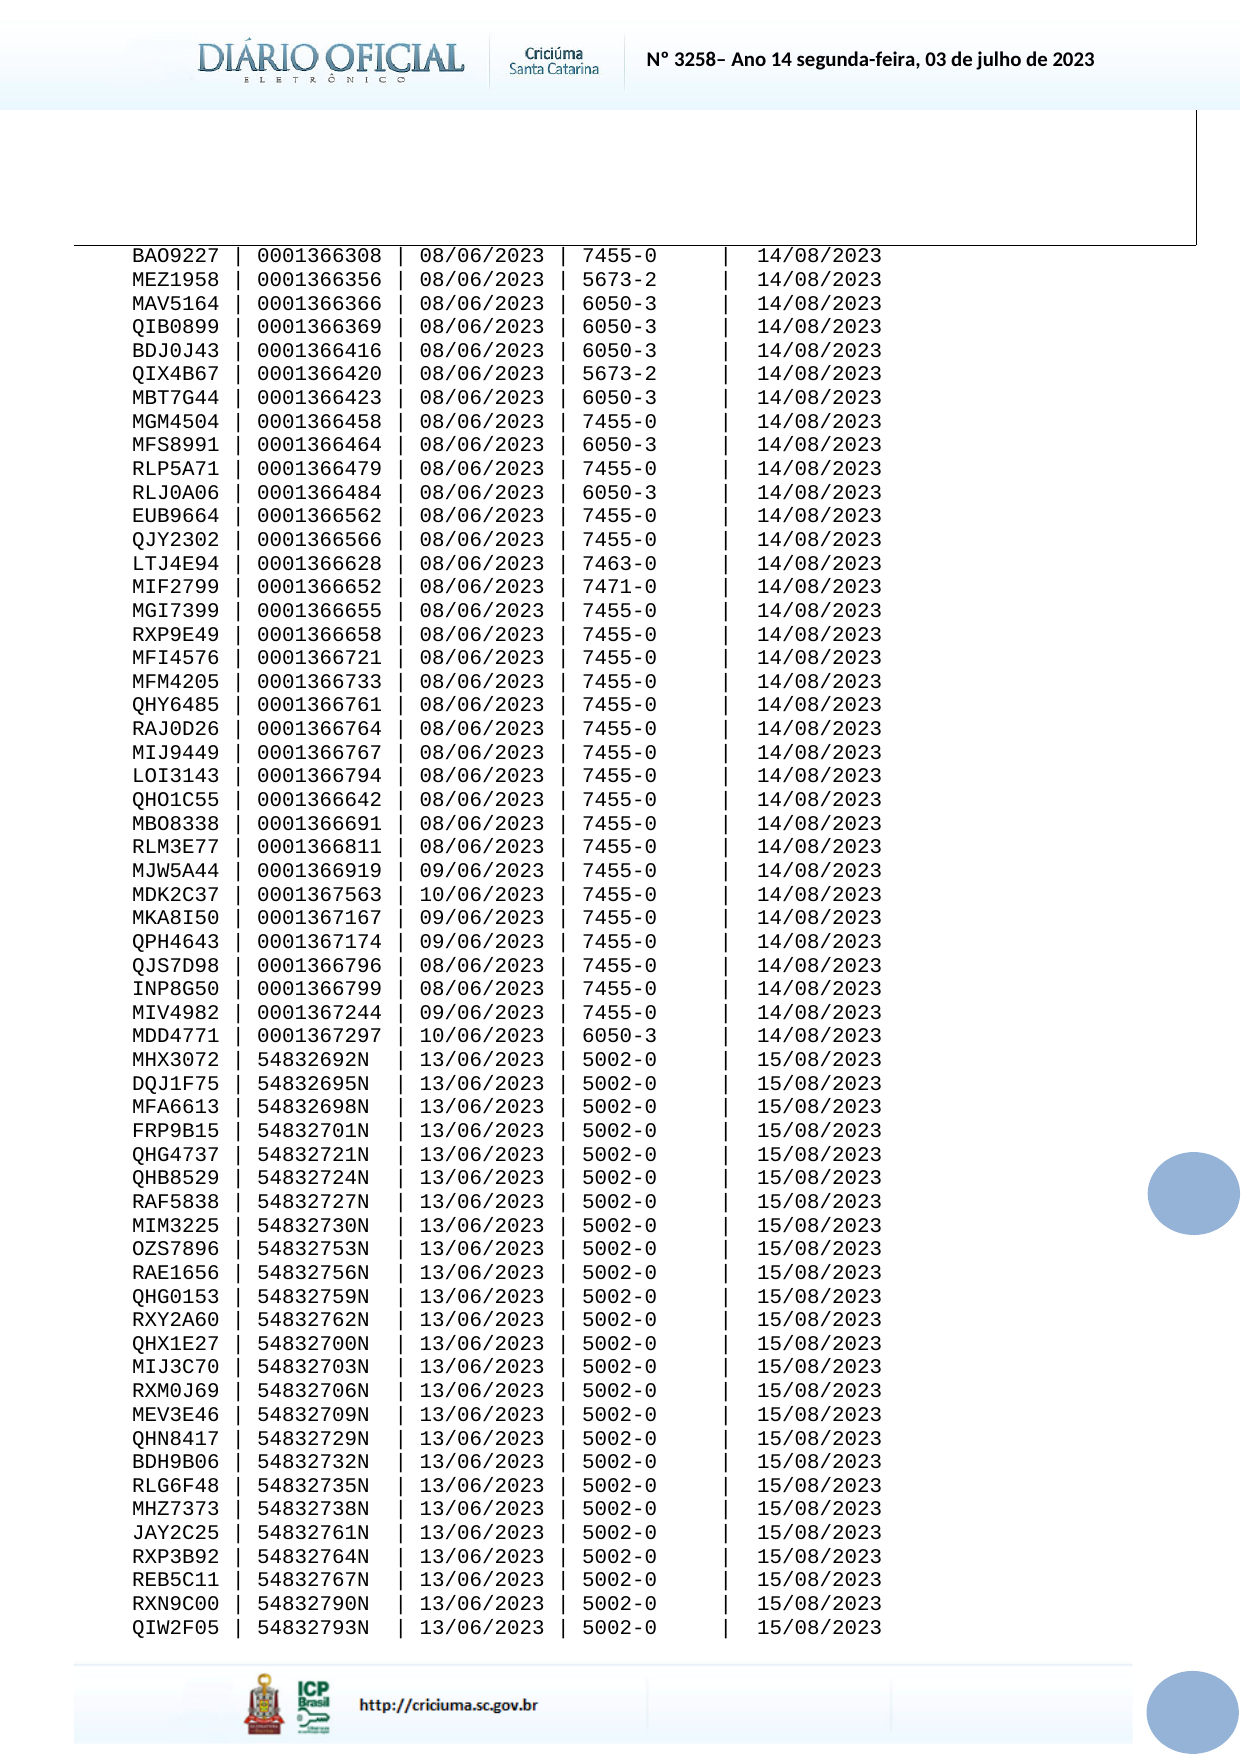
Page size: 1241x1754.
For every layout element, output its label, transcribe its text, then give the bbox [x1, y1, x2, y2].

text QHG0153 | 54832759N | 13/06/2023 | 5002-0 | 15/08/2023 [44, 1286, 1196, 1309]
text MFM4205 | 0001366733 | 08/06/2023 | 7455-0 | 14/08/2023 [44, 671, 1196, 694]
text QHY6485 | 0001366761 | 08/06/2023 | 7455-0 | 14/08/2023 [44, 694, 1196, 718]
text QHN8417 | 54832729N | 13/06/2023 | 5002-0 | 15/08/2023 [44, 1427, 1196, 1451]
text QIW2F05 | 54832793N | 13/06/2023 | 5002-0 | 15/08/2023 [44, 1617, 1196, 1640]
text QIX4B67 | 0001366420 | 08/06/2023 | 5673-2 | 14/08/2023 [44, 363, 1196, 387]
text RLM3E77 | 0001366811 | 08/06/2023 | 7455-0 | 14/08/2023 [44, 836, 1196, 860]
text REB5C11 | 54832767N | 13/06/2023 | 5002-0 | 15/08/2023 [44, 1569, 1196, 1593]
text RAF5838 | 54832727N | 13/06/2023 | 5002-0 | 15/08/2023 [44, 1191, 1153, 1215]
text MFA6613 | 54832698N | 13/06/2023 | 5002-0 | 15/08/2023 [44, 1096, 1196, 1120]
text QJY2302 | 0001366566 | 08/06/2023 | 7455-0 | 14/08/2023 [44, 529, 1196, 553]
text MIM3225 | 54832730N | 13/06/2023 | 5002-0 | 15/08/2023 [44, 1215, 1196, 1238]
text RLJ0A06 | 0001366484 | 08/06/2023 | 6050-3 | 14/08/2023 [44, 482, 1196, 505]
text BDJ0J43 | 0001366416 | 08/06/2023 | 6050-3 | 14/08/2023 [44, 340, 1196, 363]
text QIB0899 | 0001366369 | 08/06/2023 | 6050-3 | 14/08/2023 [44, 316, 1196, 340]
text QJS7D98 | 0001366796 | 08/06/2023 | 7455-0 | 14/08/2023 [44, 954, 1196, 978]
text FRP9B15 | 54832701N | 13/06/2023 | 5002-0 | 15/08/2023 [44, 1120, 1196, 1144]
text MHZ7373 | 54832738N | 13/06/2023 | 5002-0 | 15/08/2023 [44, 1498, 1196, 1522]
text QPH4643 | 0001367174 | 09/06/2023 | 7455-0 | 14/08/2023 [44, 931, 1196, 954]
text OZS7896 | 54832753N | 13/06/2023 | 5002-0 | 15/08/2023 [44, 1238, 1196, 1262]
text MKA8I50 | 0001367167 | 09/06/2023 | 7455-0 | 14/08/2023 [44, 907, 1196, 931]
text RXP3B92 | 54832764N | 13/06/2023 | 5002-0 | 15/08/2023 [44, 1546, 1196, 1569]
text MIV4982 | 0001367244 | 09/06/2023 | 7455-0 | 14/08/2023 [44, 1002, 1196, 1026]
text MHX3072 | 54832692N | 13/06/2023 | 5002-0 | 15/08/2023 [44, 1049, 1196, 1073]
text RAJ0D26 | 0001366764 | 08/06/2023 | 7455-0 | 14/08/2023 [44, 718, 1196, 742]
text QHO1C55 | 0001366642 | 08/06/2023 | 7455-0 | 14/08/2023 [44, 789, 1196, 813]
text RXP9E49 | 0001366658 | 08/06/2023 | 7455-0 | 14/08/2023 [44, 623, 1196, 647]
text MBO8338 | 0001366691 | 08/06/2023 | 7455-0 | 14/08/2023 [44, 813, 1196, 836]
text EUB9664 | 0001366562 | 08/06/2023 | 7455-0 | 14/08/2023 [44, 505, 1196, 529]
text JAY2C25 | 54832761N | 13/06/2023 | 5002-0 | 15/08/2023 [44, 1522, 1196, 1546]
text QHG4737 | 54832721N | 13/06/2023 | 5002-0 | 15/08/2023 [44, 1144, 1196, 1167]
text MGI7399 | 0001366655 | 08/06/2023 | 7455-0 | 14/08/2023 [44, 600, 1196, 623]
text DQJ1F75 | 54832695N | 13/06/2023 | 5002-0 | 15/08/2023 [44, 1073, 1196, 1096]
text RAE1656 | 54832756N | 13/06/2023 | 5002-0 | 15/08/2023 [44, 1262, 1196, 1286]
text INP8G50 | 0001366799 | 08/06/2023 | 7455-0 | 14/08/2023 [44, 978, 1196, 1002]
text MJW5A44 | 0001366919 | 09/06/2023 | 7455-0 | 14/08/2023 [44, 860, 1196, 884]
text RLP5A71 | 0001366479 | 08/06/2023 | 7455-0 | 14/08/2023 [44, 458, 1196, 482]
text MEV3E46 | 54832709N | 13/06/2023 | 5002-0 | 15/08/2023 [44, 1404, 1196, 1427]
text MGM4504 | 0001366458 | 08/06/2023 | 7455-0 | 14/08/2023 [44, 411, 1196, 434]
text RXN9C00 | 54832790N | 13/06/2023 | 5002-0 | 15/08/2023 [44, 1593, 1196, 1617]
text MDD4771 | 0001367297 | 10/06/2023 | 6050-3 | 14/08/2023 [44, 1026, 1196, 1049]
text RXM0J69 | 54832706N | 13/06/2023 | 5002-0 | 15/08/2023 [44, 1380, 1196, 1404]
text LTJ4E94 | 0001366628 | 08/06/2023 | 7463-0 | 14/08/2023 [44, 553, 1196, 576]
text QHX1E27 | 54832700N | 13/06/2023 | 5002-0 | 15/08/2023 [44, 1333, 1196, 1357]
text BDH9B06 | 54832732N | 13/06/2023 | 5002-0 | 15/08/2023 [44, 1451, 1196, 1475]
text BAO9227 | 0001366308 | 08/06/2023 | 7455-0 | 14/08/2023 [44, 245, 1196, 269]
text MAV5164 | 0001366366 | 08/06/2023 | 6050-3 | 14/08/2023 [44, 292, 1196, 316]
text MEZ1958 | 0001366356 | 08/06/2023 | 5673-2 | 14/08/2023 [44, 269, 1196, 292]
text QHB8529 | 54832724N | 13/06/2023 | 5002-0 | 15/08/2023 [44, 1167, 1157, 1191]
text RXY2A60 | 54832762N | 13/06/2023 | 5002-0 | 15/08/2023 [44, 1309, 1196, 1333]
text MFS8991 | 0001366464 | 08/06/2023 | 6050-3 | 14/08/2023 [44, 434, 1196, 458]
text RLG6F48 | 54832735N | 13/06/2023 | 5002-0 | 15/08/2023 [44, 1475, 1196, 1498]
text LOI3143 | 0001366794 | 08/06/2023 | 7455-0 | 14/08/2023 [44, 765, 1196, 789]
text MFI4576 | 0001366721 | 08/06/2023 | 7455-0 | 14/08/2023 [44, 647, 1196, 671]
text MIJ9449 | 0001366767 | 08/06/2023 | 7455-0 | 14/08/2023 [44, 742, 1196, 765]
text MIF2799 | 0001366652 | 08/06/2023 | 7471-0 | 14/08/2023 [44, 576, 1196, 600]
text MIJ3C70 | 54832703N | 13/06/2023 | 5002-0 | 15/08/2023 [44, 1357, 1196, 1380]
text MBT7G44 | 0001366423 | 08/06/2023 | 6050-3 | 14/08/2023 [44, 387, 1196, 411]
text MDK2C37 | 0001367563 | 10/06/2023 | 7455-0 | 14/08/2023 [44, 884, 1196, 907]
